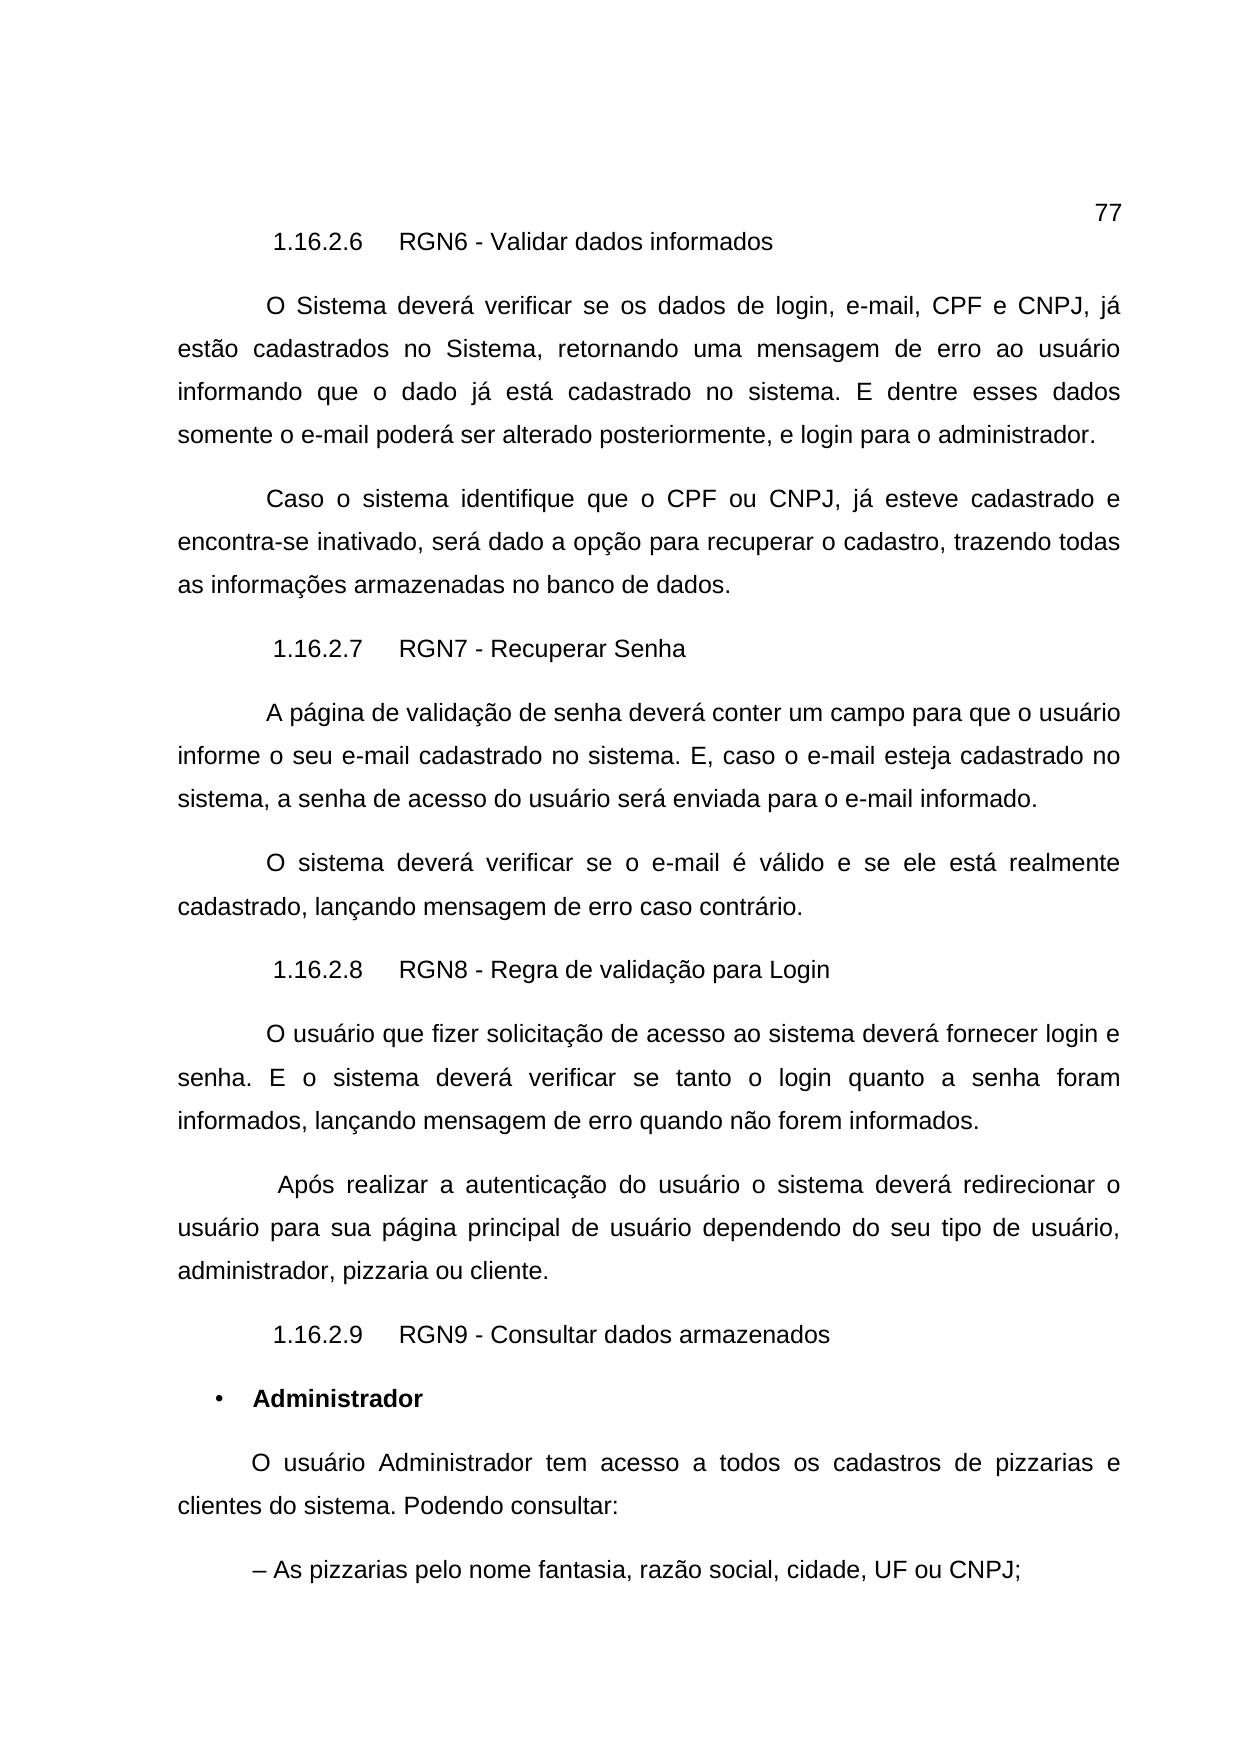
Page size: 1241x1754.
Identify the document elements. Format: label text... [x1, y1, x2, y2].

subtitle RGN6 - Validar dados informados [266, 227, 1122, 256]
text O usuário que fizer solicitação de acesso ao sistema deverá fornecer login e senha. E o sistema deverá verificar se tanto o login quanto a senha foram informados, lançando mensagem de erro quando não forem informados. [177, 1019, 1122, 1134]
list Administrador [215, 1384, 1122, 1413]
text Após realizar a autenticação do usuário o sistema deverá redirecionar o usuário para sua página principal de usuário dependendo do seu tipo de usuário, administrador, pizzaria ou cliente. [177, 1170, 1122, 1285]
text O Sistema deverá verificar se os dados de login, e-mail, CPF e CNPJ, já estão cadastrados no Sistema, retornando uma mensagem de erro ao usuário informando que o dado já está cadastrado no sistema. E dentre esses dados somente o e-mail poderá ser alterado posteriormente, e login para o administrador. [177, 291, 1122, 449]
text A página de validação de senha deverá conter um campo para que o usuário informe o seu e-mail cadastrado no sistema. E, caso o e-mail esteja cadastrado no sistema, a senha de acesso do usuário será enviada para o e-mail informado. [177, 698, 1122, 813]
text Caso o sistema identifique que o CPF ou CNPJ, já esteve cadastrado e encontra-se inativado, será dado a opção para recuperar o cadastro, trazendo todas as informações armazenadas no banco de dados. [177, 484, 1122, 599]
list O usuário Administrador tem acesso a todos os cadastros de pizzarias e clientes do sistema. Podendo consultar: [177, 1448, 1122, 1520]
subtitle RGN7 - Recuperar Senha [266, 634, 1122, 663]
list – As pizzarias pelo nome fantasia, razão social, cidade, UF ou CNPJ; [215, 1555, 1122, 1584]
subtitle RGN8 - Regra de validação para Login [266, 956, 1122, 984]
text O sistema deverá verificar se o e-mail é válido e se ele está realmente cadastrado, lançando mensagem de erro caso contrário. [177, 848, 1122, 920]
subtitle RGN9 - Consultar dados armazenados [266, 1320, 1122, 1349]
